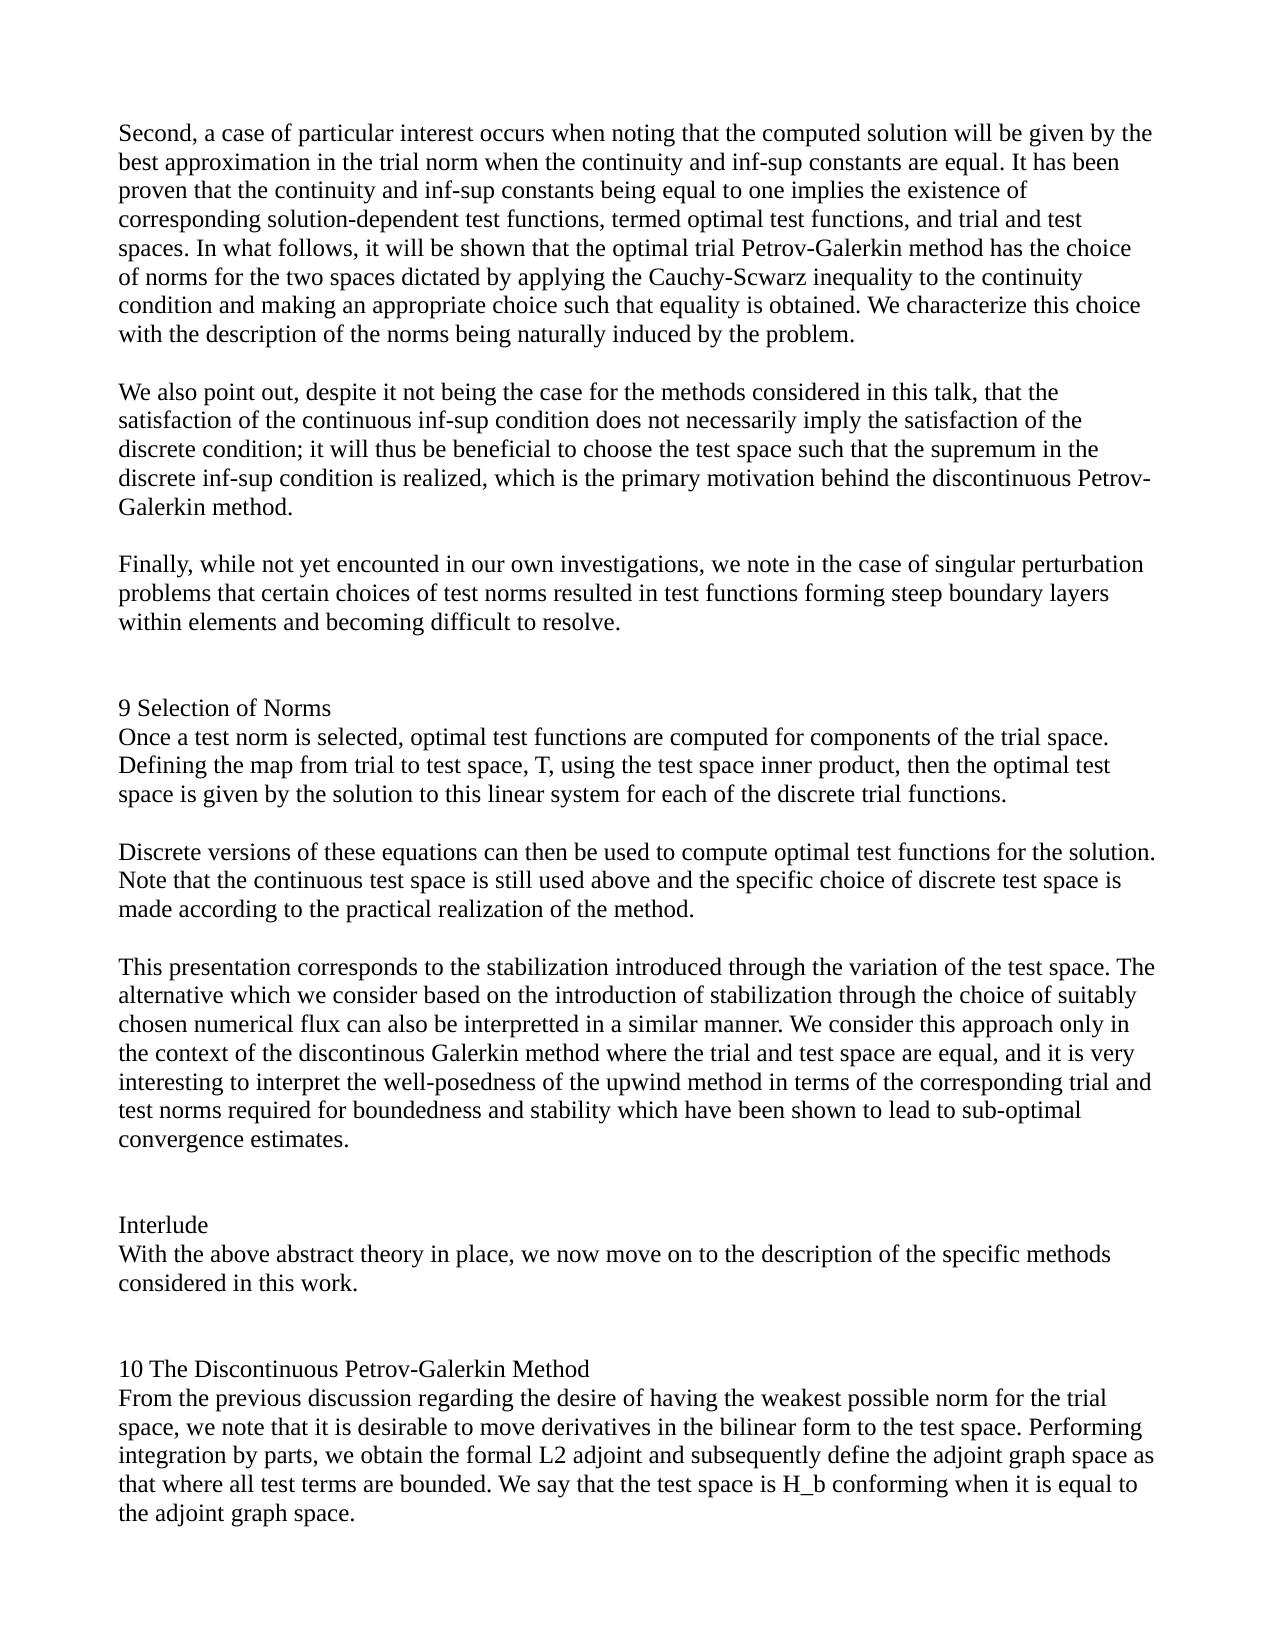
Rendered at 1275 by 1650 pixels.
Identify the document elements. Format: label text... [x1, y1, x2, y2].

text This presentation corresponds to the stabilization introduced through the variation of the test space. The alternative which we consider based on the introduction of stabilization through the choice of suitably chosen numerical flux can also be interpretted in a similar manner. We consider this approach only in the context of the discontinous Galerkin method where the trial and test space are equal, and it is very interesting to interpret the well-posedness of the upwind method in terms of the corresponding trial and test norms required for boundedness and stability which have been shown to lead to sub-optimal convergence estimates. [118, 952, 1157, 1153]
text 9 Selection of Norms [118, 693, 1157, 722]
text From the previous discussion regarding the desire of having the weakest possible norm for the trial space, we note that it is desirable to move derivatives in the bilinear form to the test space. Performing integration by parts, we obtain the formal L2 adjoint and subsequently define the adjoint graph space as that where all test terms are bounded. We say that the test space is H_b conforming when it is equal to the adjoint graph space. [118, 1383, 1157, 1527]
text Defining the map from trial to test space, T, using the test space inner product, then the optimal test space is given by the solution to this linear system for each of the discrete trial functions. [118, 751, 1157, 808]
text Discrete versions of these equations can then be used to compute optimal test functions for the solution. Note that the continuous test space is still used above and the specific choice of discrete test space is made according to the practical realization of the method. [118, 837, 1157, 923]
text With the above abstract theory in place, we now move on to the description of the specific methods considered in this work. [118, 1239, 1157, 1297]
text We also point out, despite it not being the case for the methods considered in this talk, that the satisfaction of the continuous inf-sup condition does not necessarily imply the satisfaction of the discrete condition; it will thus be beneficial to choose the test space such that the supremum in the discrete inf-sup condition is realized, which is the primary motivation behind the discontinuous Petrov-Galerkin method. [118, 377, 1157, 521]
text Second, a case of particular interest occurs when noting that the computed solution will be given by the best approximation in the trial norm when the continuity and inf-sup constants are equal. It has been proven that the continuity and inf-sup constants being equal to one implies the existence of corresponding solution-dependent test functions, termed optimal test functions, and trial and test spaces. In what follows, it will be shown that the optimal trial Petrov-Galerkin method has the choice of norms for the two spaces dictated by applying the Cauchy-Scwarz inequality to the continuity condition and making an appropriate choice such that equality is obtained. We characterize this choice with the description of the norms being naturally induced by the problem. [118, 118, 1157, 348]
text Interlude [118, 1211, 1157, 1239]
text Once a test norm is selected, optimal test functions are computed for components of the trial space. [118, 722, 1157, 751]
text 10 The Discontinuous Petrov-Galerkin Method [118, 1354, 1157, 1383]
text Finally, while not yet encounted in our own investigations, we note in the case of singular perturbation problems that certain choices of test norms resulted in test functions forming steep boundary layers within elements and becoming difficult to resolve. [118, 549, 1157, 636]
